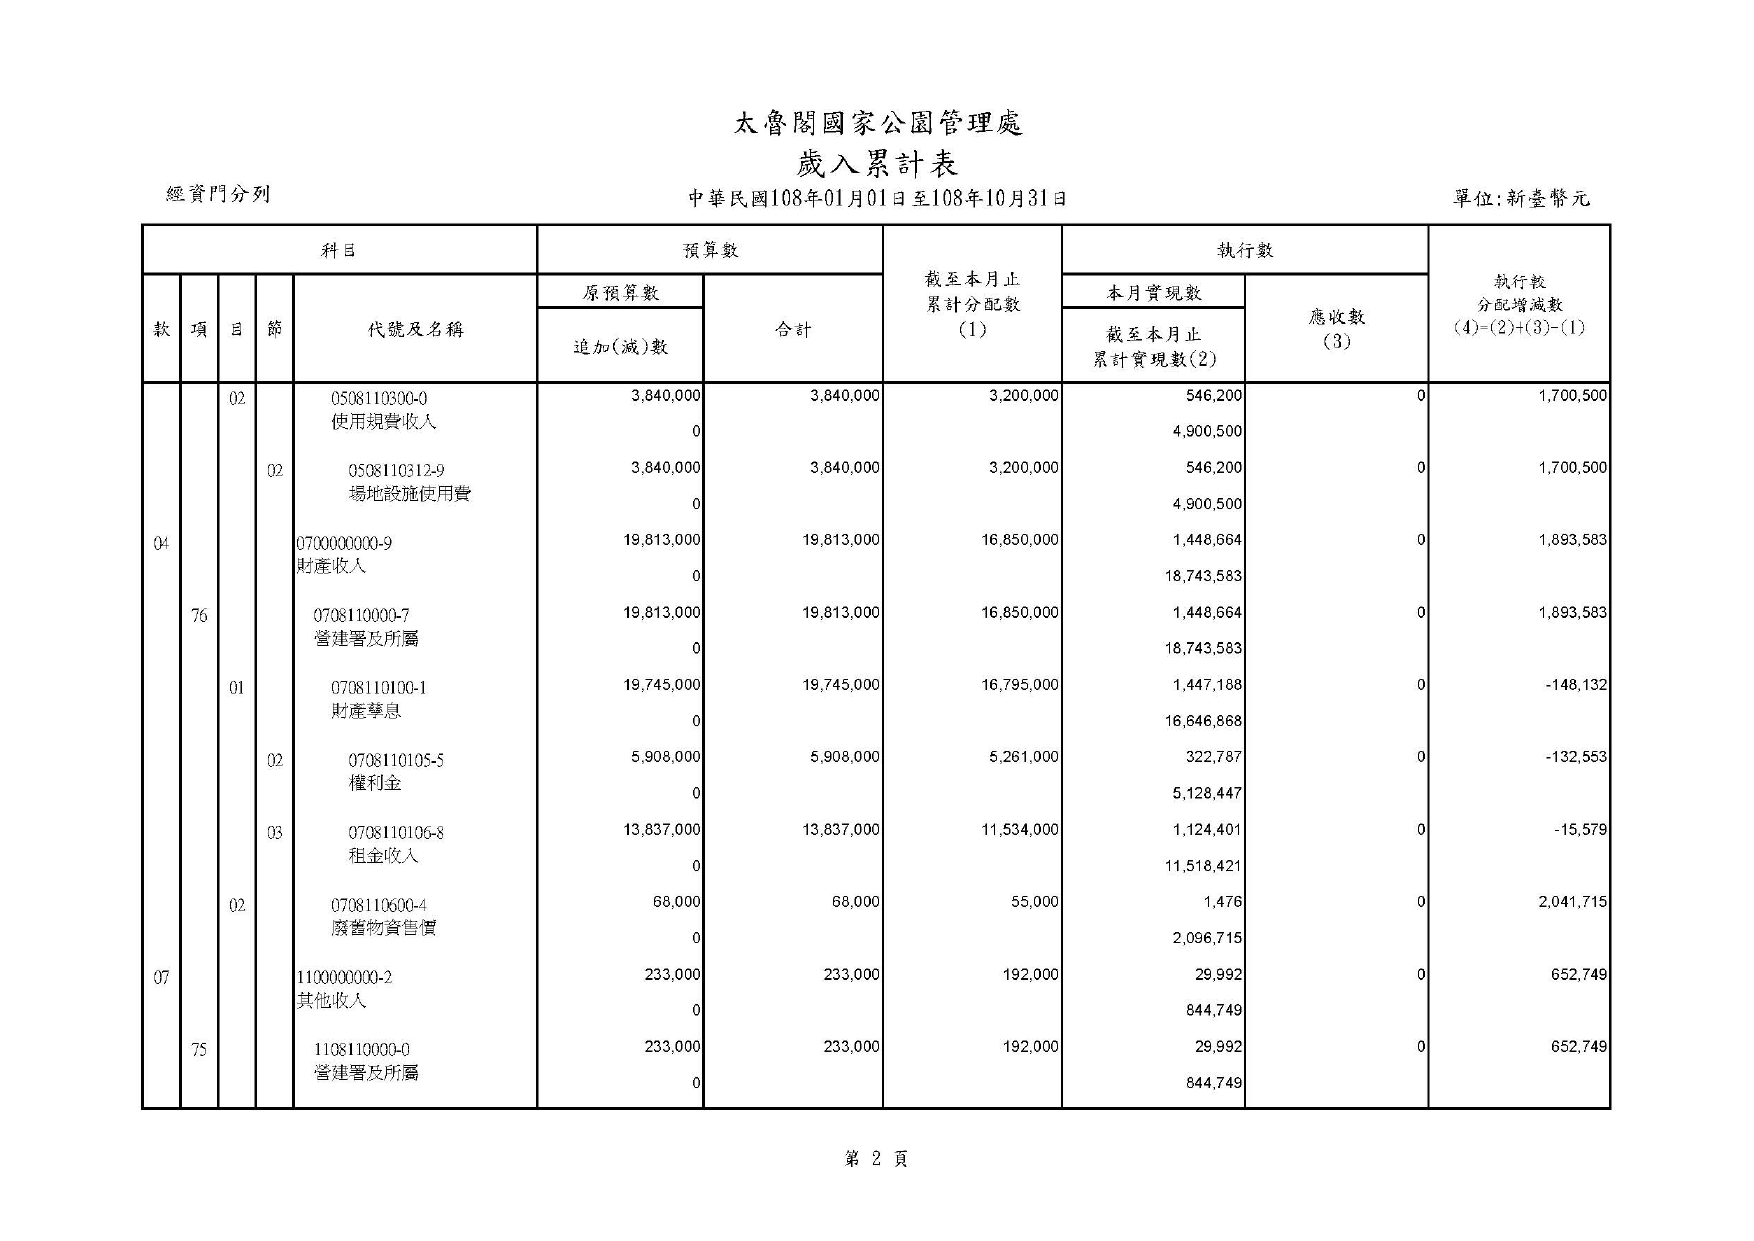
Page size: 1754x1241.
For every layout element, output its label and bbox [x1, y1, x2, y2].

picture [59, 59, 1695, 1216]
